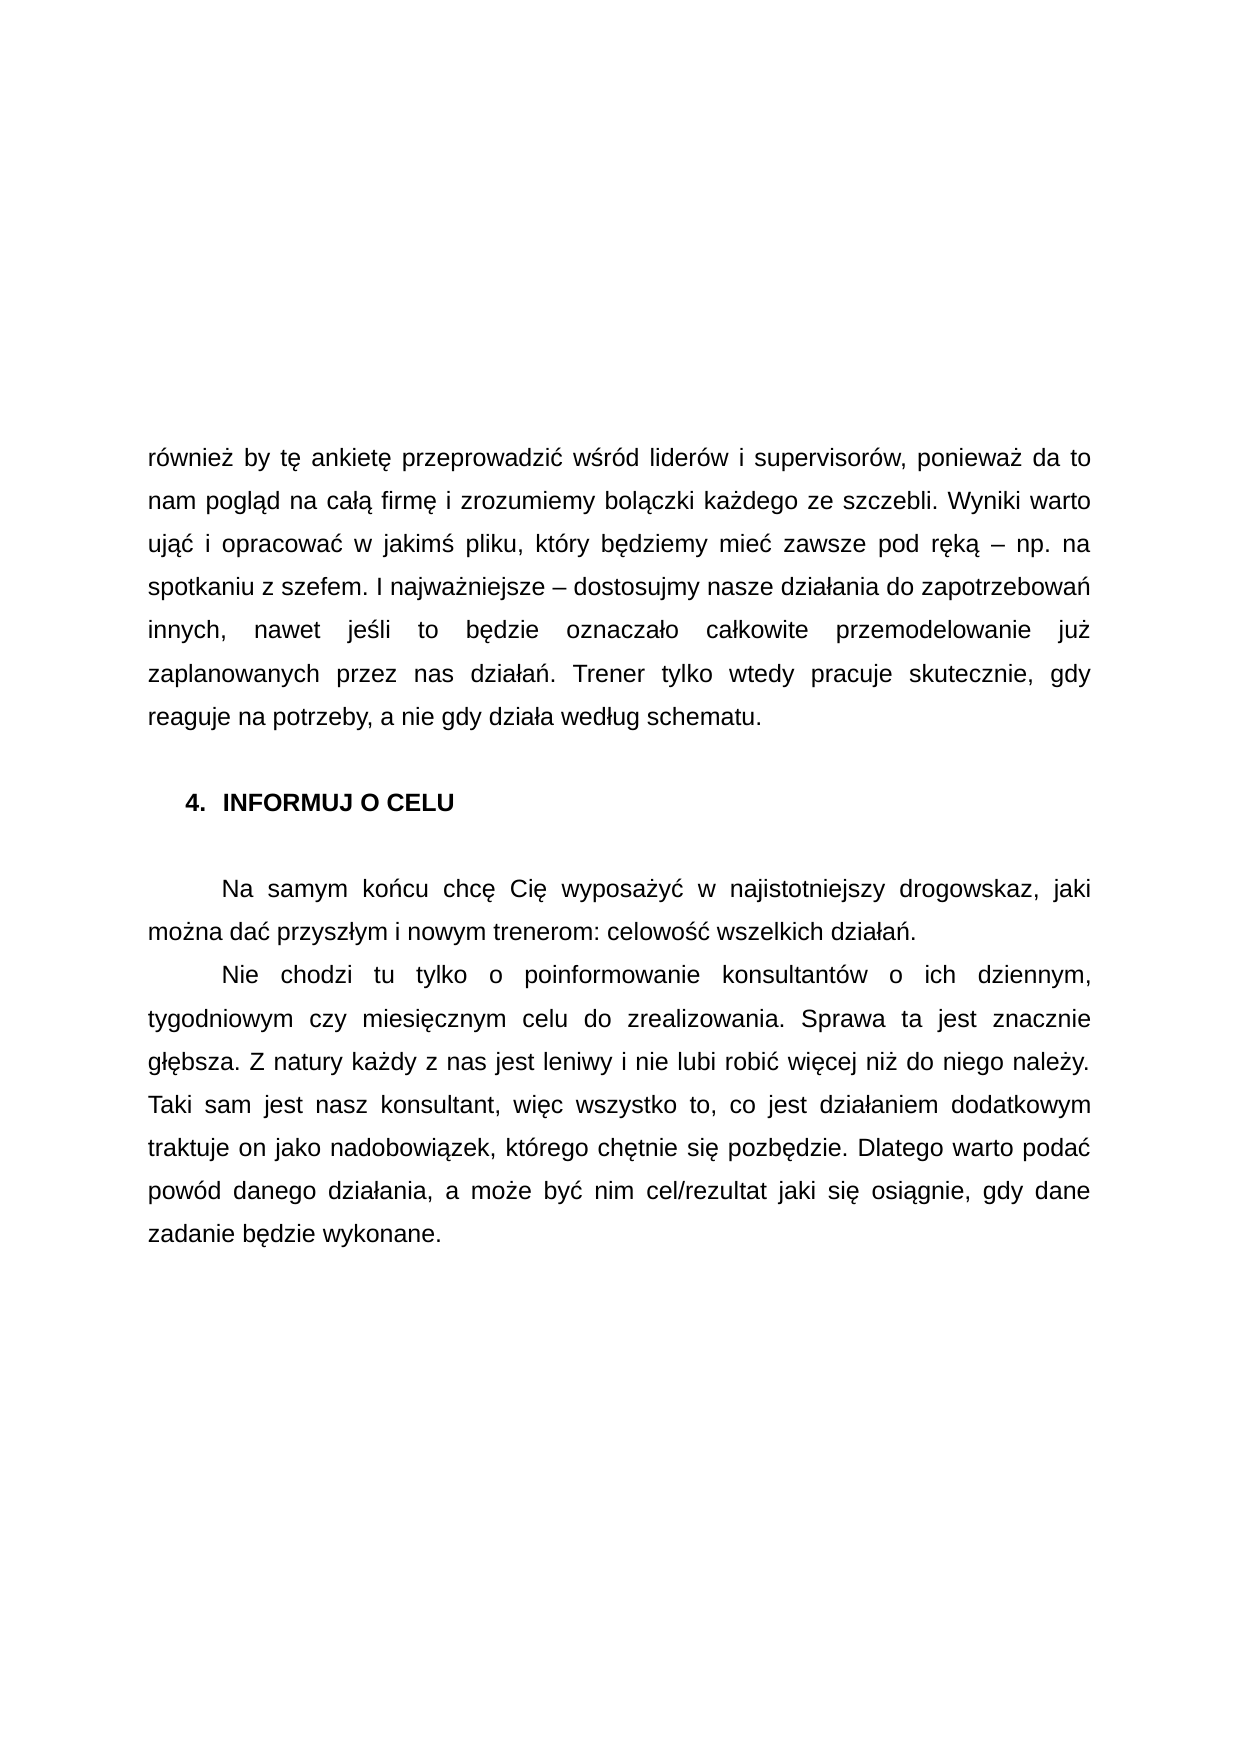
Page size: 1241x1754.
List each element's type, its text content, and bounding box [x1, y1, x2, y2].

text Na samym końcu chcę Cię wyposażyć w najistotniejszy drogowskaz, jaki można dać przyszłym i nowym trenerom: celowość wszelkich działań. [148, 874, 1092, 946]
list INFORMUJ O CELU [185, 788, 1092, 817]
text Nie chodzi tu tylko o poinformowanie konsultantów o ich dziennym, tygodniowym czy miesięcznym celu do zrealizowania. Sprawa ta jest znacznie głębsza. Z natury każdy z nas jest leniwy i nie lubi robić więcej niż do niego należy. Taki sam jest nasz konsultant, więc wszystko to, co jest działaniem dodatkowym traktuje on jako nadobowiązek, którego chętnie się pozbędzie. Dlatego warto podać powód danego działania, a może być nim cel/rezultat jaki się osiągnie, gdy dane zadanie będzie wykonane. [148, 961, 1092, 1248]
text również by tę ankietę przeprowadzić wśród liderów i supervisorów, ponieważ da to nam pogląd na całą firmę i zrozumiemy bolączki każdego ze szczebli. Wyniki warto ująć i opracować w jakimś pliku, który będziemy mieć zawsze pod ręką – np. na spotkaniu z szefem. I najważniejsze – dostosujmy nasze działania do zapotrzebowań innych, nawet jeśli to będzie oznaczało całkowite przemodelowanie już zaplanowanych przez nas działań. Trener tylko wtedy pracuje skutecznie, gdy reaguje na potrzeby, a nie gdy działa według schematu. [148, 443, 1092, 731]
